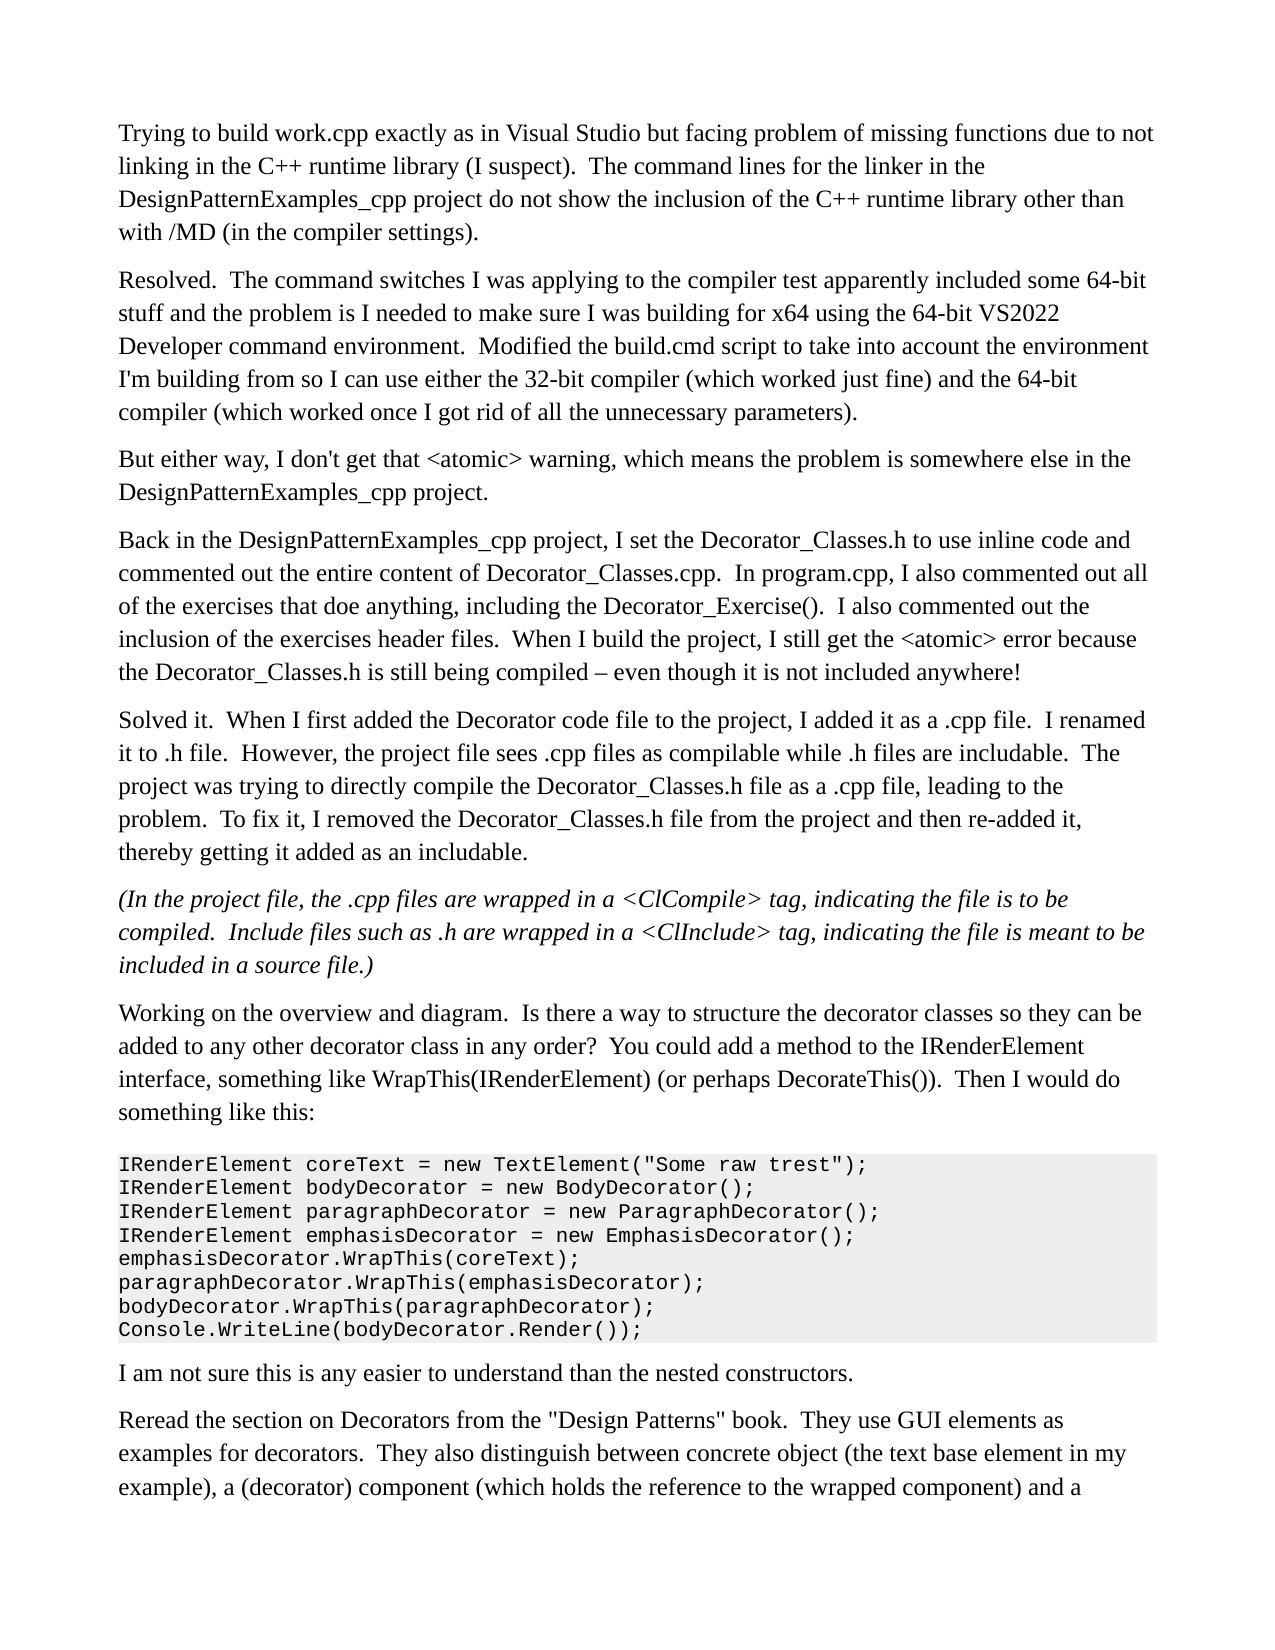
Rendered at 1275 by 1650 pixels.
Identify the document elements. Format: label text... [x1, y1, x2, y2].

text Reread the section on Decorators from the "Design Patterns" book. They use GUI elements as examples for decorators. They also distinguish between concrete object (the text base element in my example), a (decorator) component (which holds the reference to the wrapped component) and a [118, 1406, 1157, 1500]
text Solved it. When I first added the Decorator code file to the project, I added it as a .cpp file. I renamed it to .h file. However, the project file sees .cpp files as compilable while .h files are includable. The project was trying to directly compile the Decorator_Classes.h file as a .cpp file, leading to the problem. To fix it, I removed the Decorator_Classes.h file from the project and then re-added it, thereby getting it added as an includable. [118, 705, 1157, 866]
text Console.WriteLine(bodyDecorator.Render()); [118, 1319, 1157, 1343]
text bodyDecorator.WrapThis(paragraphDecorator); [118, 1296, 1157, 1319]
text Working on the overview and diagram. Is there a way to structure the decorator classes so they can be added to any other decorator class in any order? You could add a method to the IRenderElement interface, something like WrapThis(IRenderElement) (or perhaps DecorateThis()). Then I would do something like this: [118, 998, 1157, 1126]
text Resolved. The command switches I was applying to the compiler test apparently included some 64-bit stuff and the problem is I needed to make sure I was building for x64 using the 64-bit VS2022 Developer command environment. Modified the build.cmd script to take into account the environment I'm building from so I can use either the 32-bit compiler (which worked just fine) and the 64-bit compiler (which worked once I got rid of all the unnecessary parameters). [118, 265, 1157, 426]
text IRenderElement coreText = new TextElement("Some raw trest"); [118, 1154, 1157, 1177]
text (In the project file, the .cpp files are wrapped in a <ClCompile> tag, indicating the file is to be compiled. Include files such as .h are wrapped in a <ClInclude> tag, indicating the file is meant to be included in a source file.) [118, 884, 1157, 979]
text I am not sure this is any easier to understand than the nested constructors. [118, 1358, 1157, 1387]
text But either way, I don't get that <atomic> warning, which means the problem is somewhere else in the DesignPatternExamples_cpp project. [118, 444, 1157, 506]
text emphasisDecorator.WrapThis(coreText); [118, 1248, 1157, 1272]
text Trying to build work.cpp exactly as in Visual Studio but facing problem of missing functions due to not linking in the C++ runtime library (I suspect). The command lines for the linker in the DesignPatternExamples_cpp project do not show the inclusion of the C++ runtime library other than with /MD (in the compiler settings). [118, 118, 1157, 246]
text IRenderElement bodyDecorator = new BodyDecorator(); [118, 1177, 1157, 1201]
text paragraphDecorator.WrapThis(emphasisDecorator); [118, 1272, 1157, 1296]
text IRenderElement emphasisDecorator = new EmphasisDecorator(); [118, 1225, 1157, 1248]
text Back in the DesignPatternExamples_cpp project, I set the Decorator_Classes.h to use inline code and commented out the entire content of Decorator_Classes.cpp. In program.cpp, I also commented out all of the exercises that doe anything, including the Decorator_Exercise(). I also commented out the inclusion of the exercises header files. When I build the project, I still get the <atomic> error because the Decorator_Classes.h is still being compiled – even though it is not included anywhere! [118, 525, 1157, 686]
text IRenderElement paragraphDecorator = new ParagraphDecorator(); [118, 1201, 1157, 1225]
